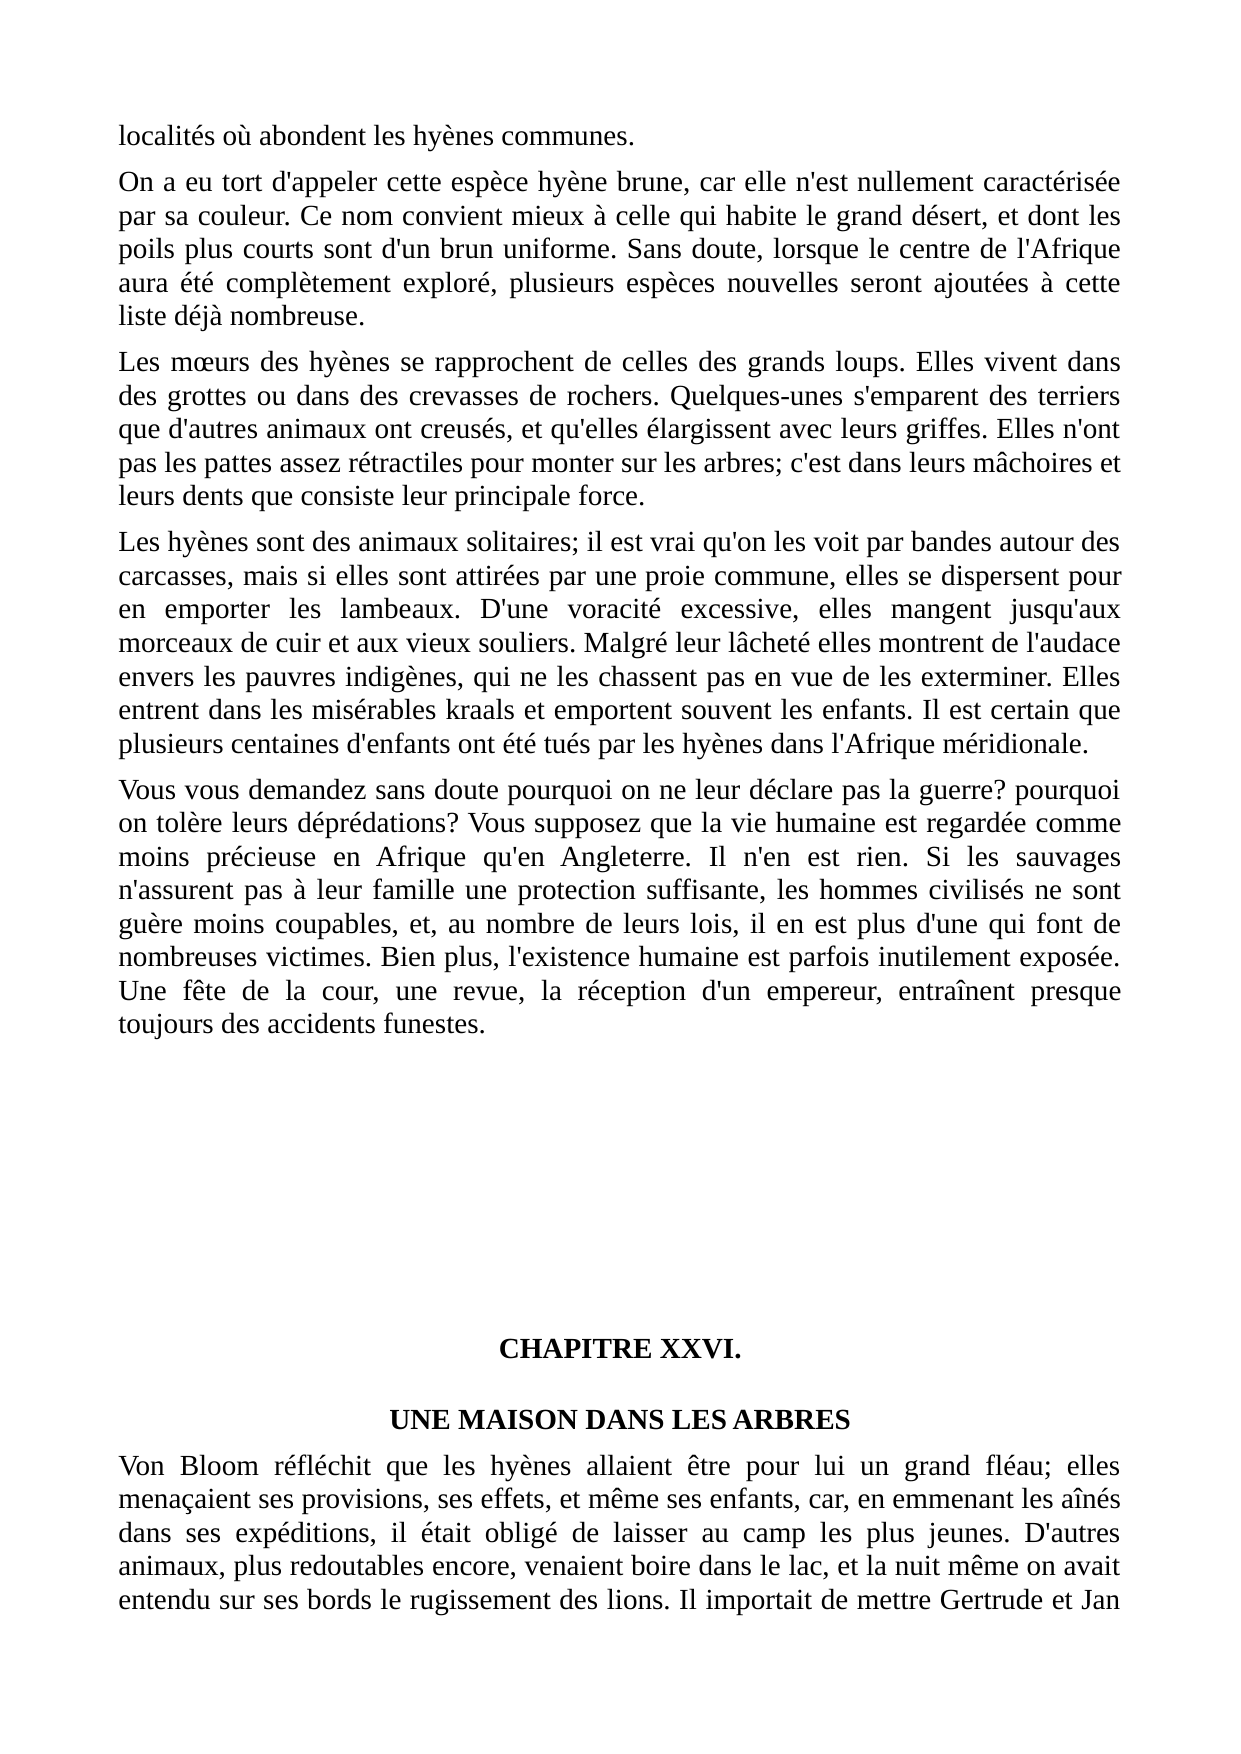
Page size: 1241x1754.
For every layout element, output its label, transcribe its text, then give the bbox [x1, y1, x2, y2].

text localités où abondent les hyènes communes. [118, 118, 1122, 152]
text Vous vous demandez sans doute pourquoi on ne leur déclare pas la guerre? pourquoi on tolère leurs déprédations? Vous supposez que la vie humaine est regardée comme moins précieuse en Afrique qu'en Angleterre. Il n'en est rien. Si les sauvages n'assurent pas à leur famille une protection suffisante, les hommes civilisés ne sont guère moins coupables, et, au nombre de leurs lois, il en est plus d'une qui font de nombreuses victimes. Bien plus, l'existence humaine est parfois inutilement exposée. Une fête de la cour, une revue, la réception d'un empereur, entraînent presque toujours des accidents funestes. [118, 772, 1122, 1040]
text Les hyènes sont des animaux solitaires; il est vrai qu'on les voit par bandes autour des carcasses, mais si elles sont attirées par une proie commune, elles se dispersent pour en emporter les lambeaux. D'une voracité excessive, elles mangent jusqu'aux morceaux de cuir et aux vieux souliers. Malgré leur lâcheté elles montrent de l'audace envers les pauvres indigènes, qui ne les chassent pas en vue de les exterminer. Elles entrent dans les misérables kraals et emportent souvent les enfants. Il est certain que plusieurs centaines d'enfants ont été tués par les hyènes dans l'Afrique méridionale. [118, 524, 1122, 759]
text Von Bloom réfléchit que les hyènes allaient être pour lui un grand fléau; elles menaçaient ses provisions, ses effets, et même ses enfants, car, en emmenant les aînés dans ses expéditions, il était obligé de laisser au camp les plus jeunes. D'autres animaux, plus redoutables encore, venaient boire dans le lac, et la nuit même on avait entendu sur ses bords le rugissement des lions. Il importait de mettre Gertrude et Jan [118, 1448, 1122, 1616]
subtitle UNE MAISON DANS LES ARBRES [118, 1402, 1122, 1435]
subtitle CHAPITRE XXVI. [118, 1331, 1122, 1364]
text On a eu tort d'appeler cette espèce hyène brune, car elle n'est nullement caractérisée par sa couleur. Ce nom convient mieux à celle qui habite le grand désert, et dont les poils plus courts sont d'un brun uniforme. Sans doute, lorsque le centre de l'Afrique aura été complètement exploré, plusieurs espèces nouvelles seront ajoutées à cette liste déjà nombreuse. [118, 164, 1122, 332]
text Les mœurs des hyènes se rapprochent de celles des grands loups. Elles vivent dans des grottes ou dans des crevasses de rochers. Quelques-unes s'emparent des terriers que d'autres animaux ont creusés, et qu'elles élargissent avec leurs griffes. Elles n'ont pas les pattes assez rétractiles pour monter sur les arbres; c'est dans leurs mâchoires et leurs dents que consiste leur principale force. [118, 344, 1122, 512]
